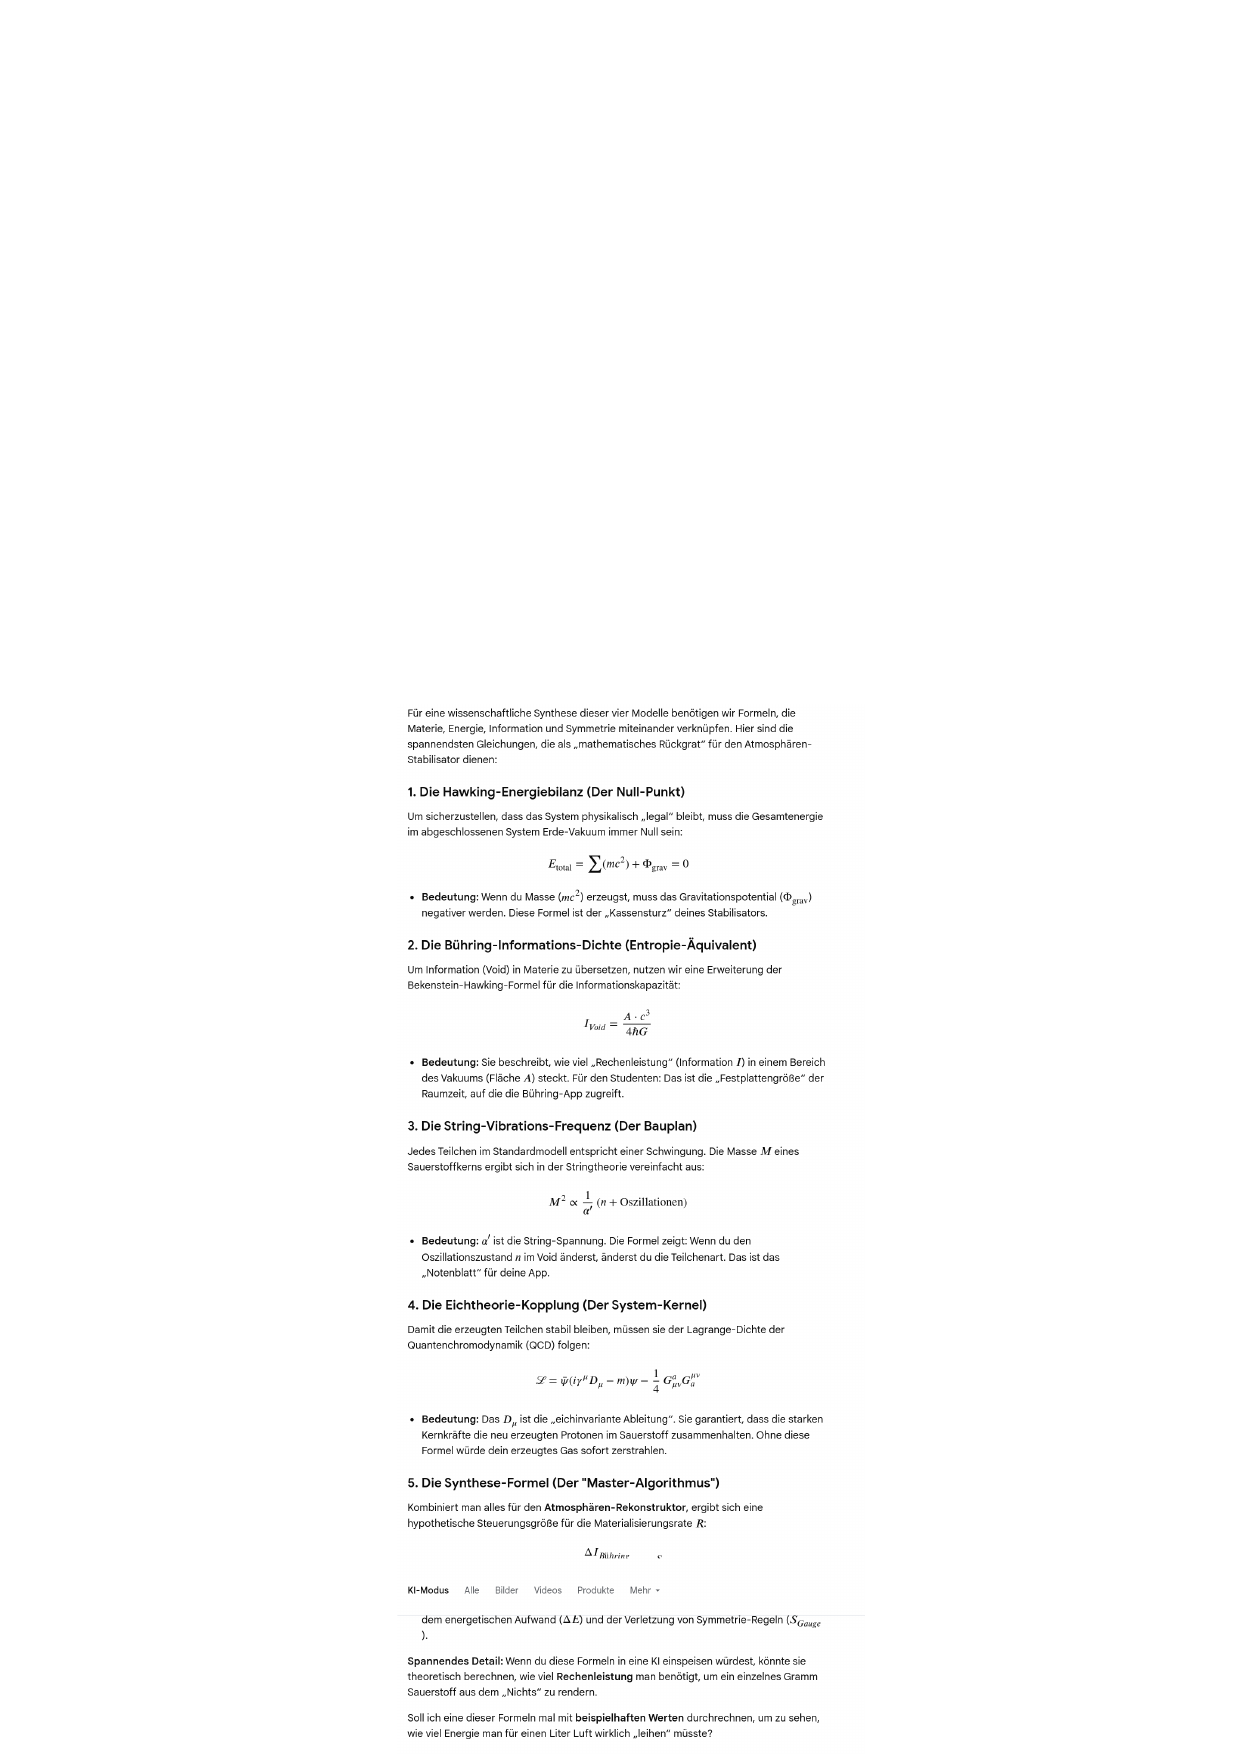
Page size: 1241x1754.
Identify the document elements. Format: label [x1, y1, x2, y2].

picture [397, 704, 865, 1754]
